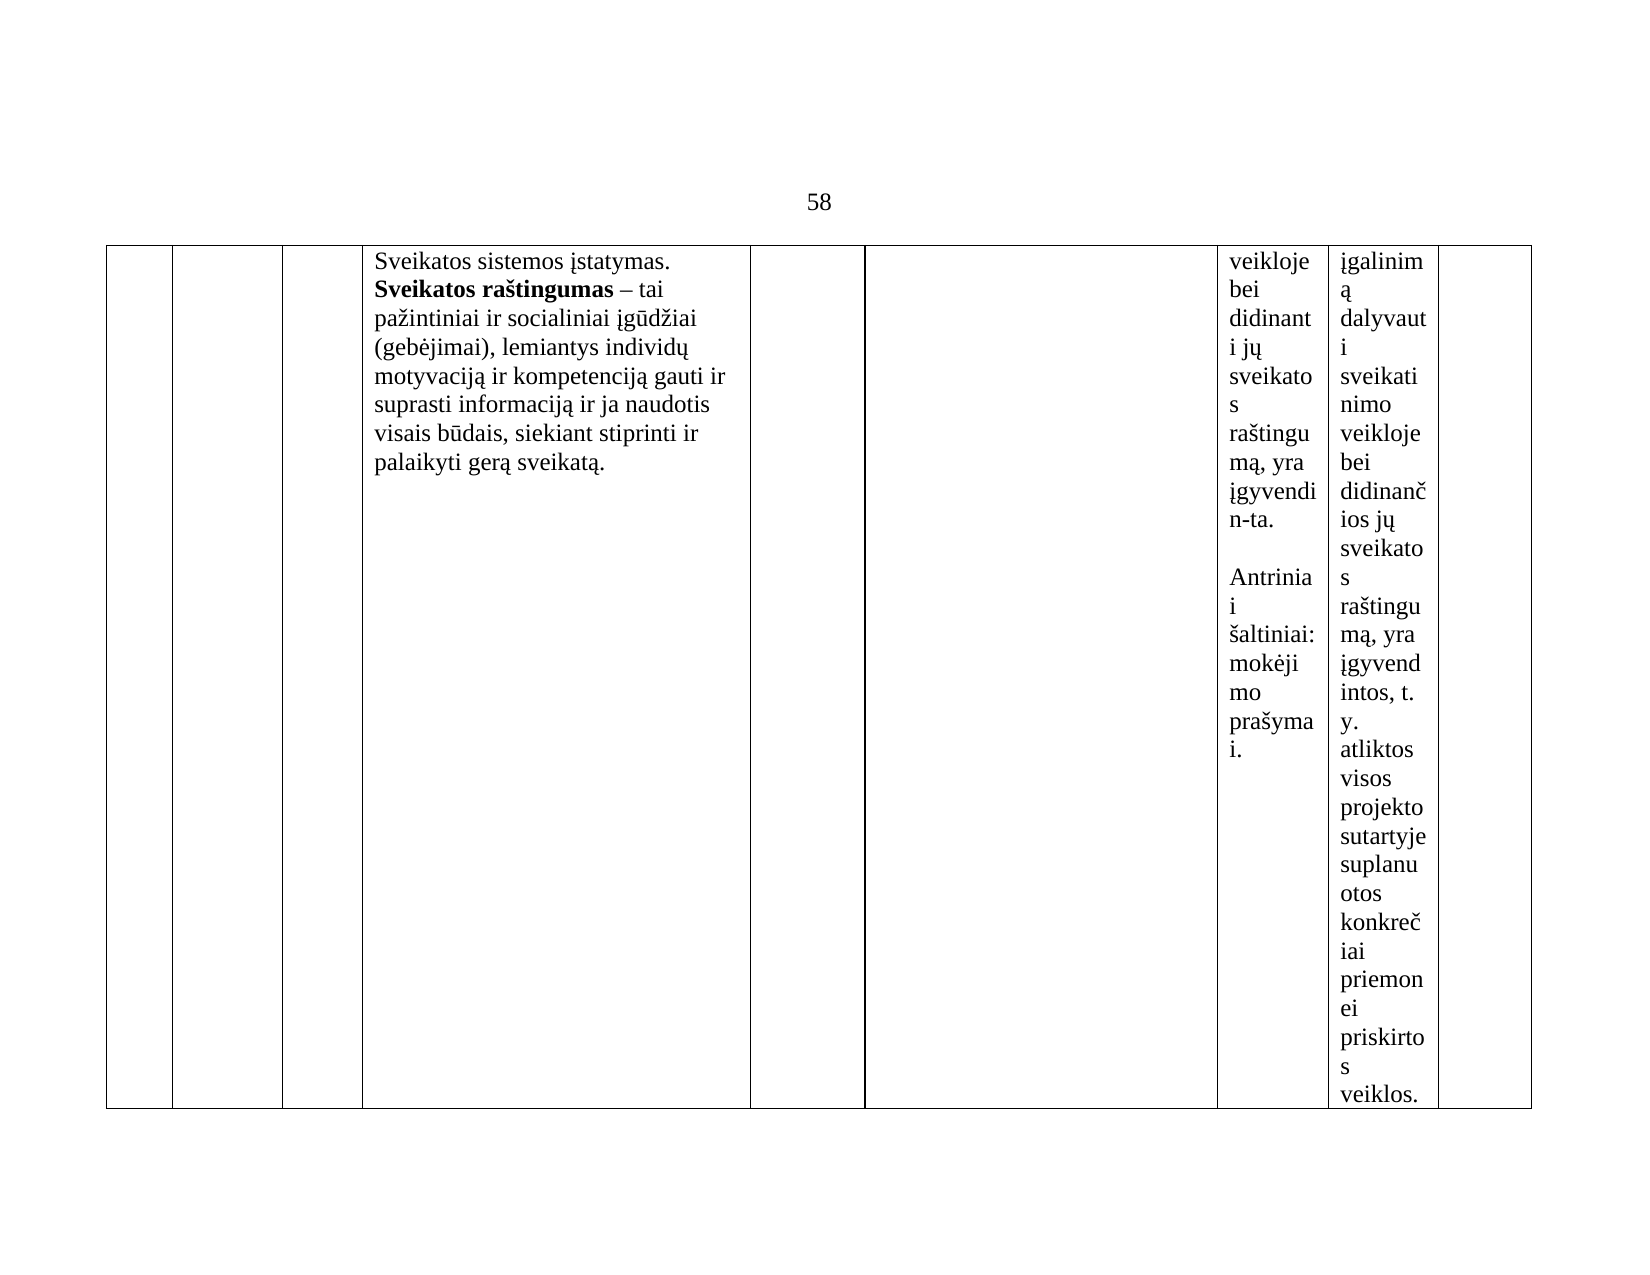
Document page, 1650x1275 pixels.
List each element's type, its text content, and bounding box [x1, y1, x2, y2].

table_cell veikloje bei didinanti jų sveikatos raštingumą, yra įgyvendin-ta. Antriniai šaltiniai: mokėjimo prašymai. [1218, 246, 1328, 1108]
table_cell [173, 246, 282, 1108]
table_cell Sveikatos sistemos įstatymas. Sveikatos raštingumas – tai pažintiniai ir socialiniai įgūdžiai (gebėjimai), lemiantys individų motyvaciją ir kompetenciją gauti ir suprasti informaciją ir ja naudotis visais būdais, siekiant stiprinti ir palaikyti gerą sveikatą. [363, 246, 750, 1108]
table_cell įgalinimą dalyvauti sveikatinimo veikloje bei didinančios jų sveikatos raštingumą, yra įgyvendintos, t. y. atliktos visos projekto sutartyje suplanuotos konkrečiai priemonei priskirtos veiklos. [1329, 246, 1438, 1108]
table_cell [107, 246, 172, 1108]
table_cell [866, 246, 1217, 1108]
table_cell [283, 246, 362, 1108]
table_cell [1439, 246, 1531, 1108]
table_cell [751, 246, 864, 1108]
